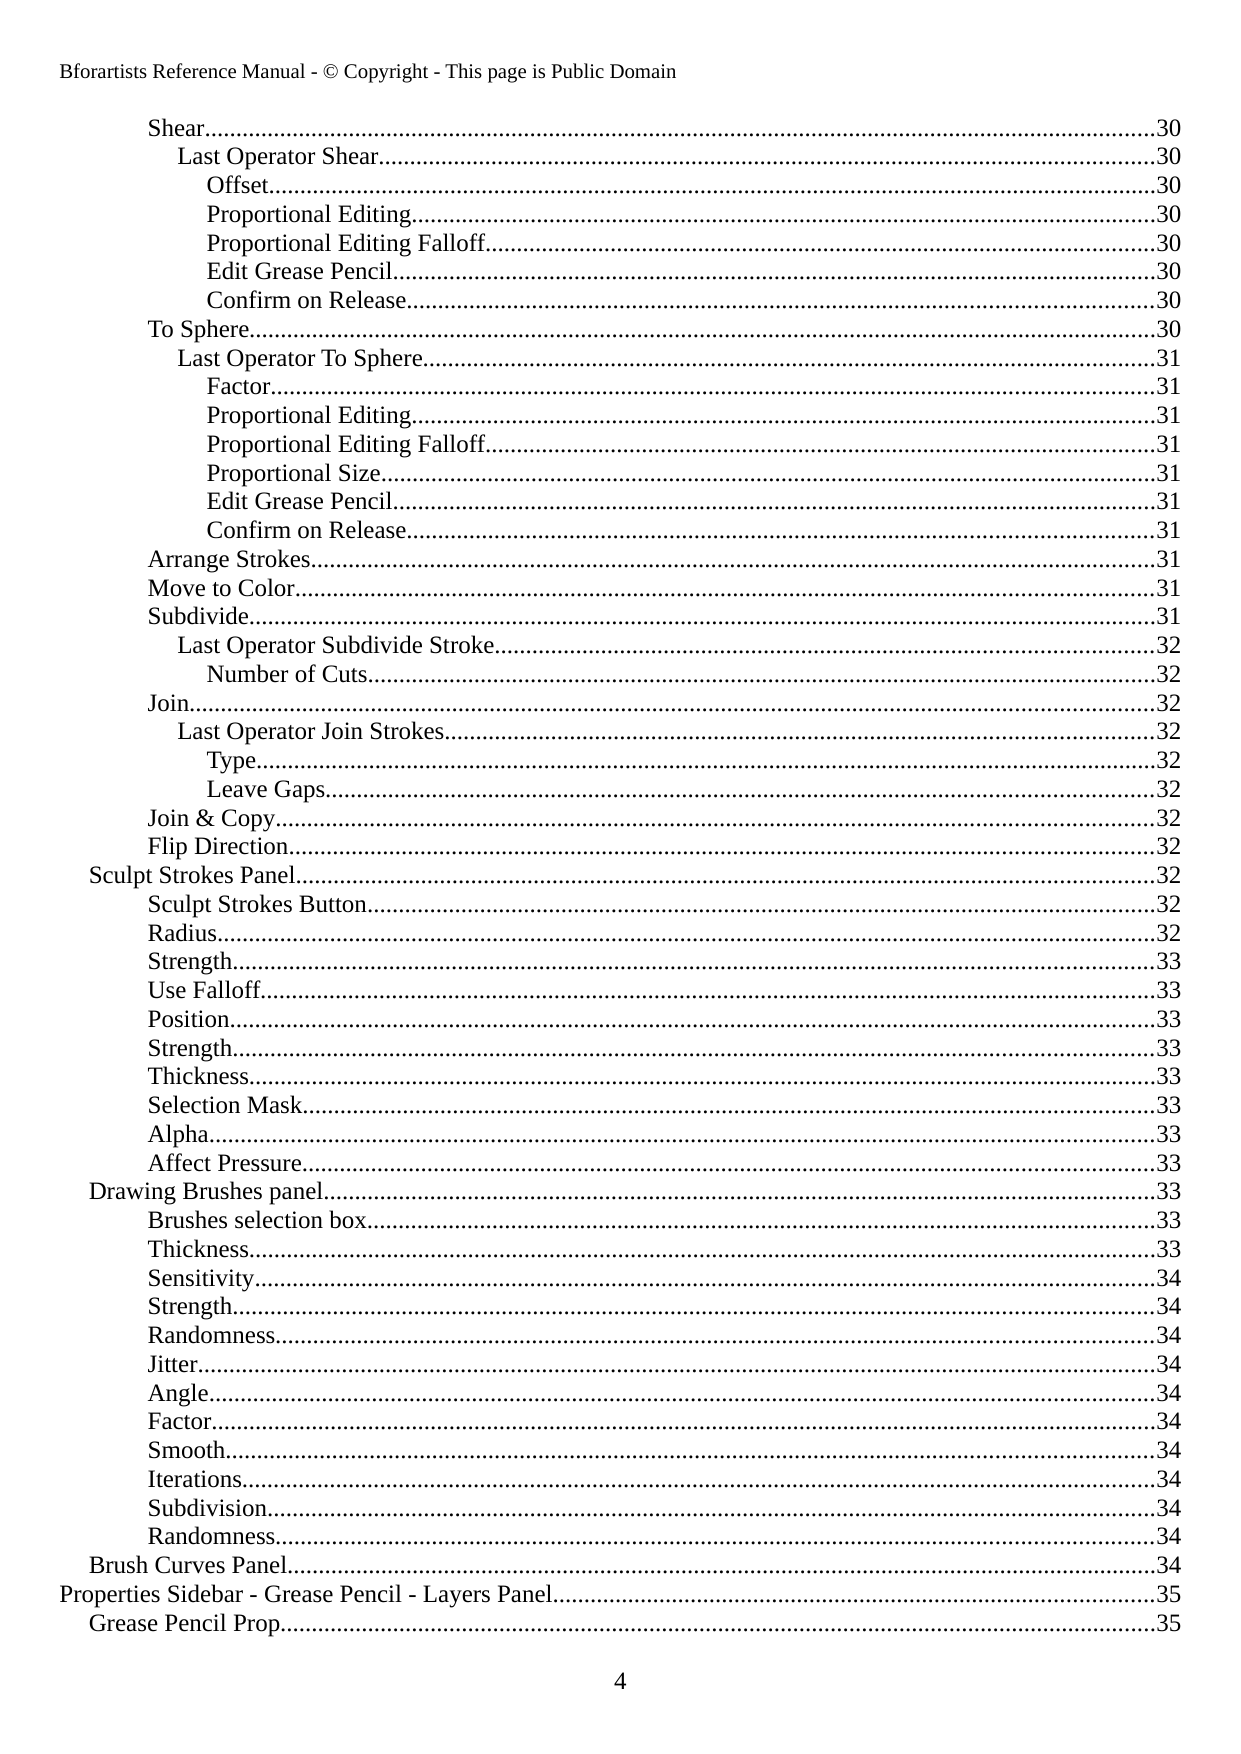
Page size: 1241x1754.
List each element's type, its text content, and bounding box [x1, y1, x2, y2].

text Jitter 34 [147, 1349, 1181, 1378]
text Type 32 [206, 745, 1181, 774]
text Strength 33 [147, 946, 1181, 975]
text Confirm on Release 30 [206, 285, 1181, 314]
text Factor 31 [206, 371, 1181, 400]
text Brushes selection box 33 [147, 1205, 1181, 1234]
text Join & Copy 32 [147, 803, 1181, 831]
text Confirm on Release 31 [206, 515, 1181, 544]
text Alpha 33 [147, 1119, 1181, 1148]
text To Sphere 30 [147, 314, 1181, 343]
text Randomness 34 [147, 1521, 1181, 1550]
text Drawing Brushes panel 33 [88, 1176, 1181, 1205]
text Subdivision 34 [147, 1493, 1181, 1521]
text Iterations 34 [147, 1464, 1181, 1493]
text Properties Sidebar - Grease Pencil - Layers Panel 35 [59, 1579, 1181, 1608]
text Proportional Editing 30 [206, 199, 1181, 228]
text Factor 34 [147, 1406, 1181, 1435]
text Strength 34 [147, 1291, 1181, 1320]
text Last Operator Shear 30 [177, 141, 1181, 170]
text Leave Gaps 32 [206, 774, 1181, 803]
text Affect Pressure 33 [147, 1148, 1181, 1176]
text Proportional Editing Falloff 31 [206, 429, 1181, 458]
text Brush Curves Panel 34 [88, 1550, 1181, 1579]
text Shear 30 [147, 113, 1181, 141]
text Sculpt Strokes Panel 32 [88, 860, 1181, 889]
text Last Operator Subdivide Stroke 32 [177, 630, 1181, 659]
text Proportional Editing 31 [206, 400, 1181, 429]
text Thickness 33 [147, 1061, 1181, 1090]
text Subdivide 31 [147, 601, 1181, 630]
text Use Falloff 33 [147, 975, 1181, 1004]
text Join 32 [147, 688, 1181, 716]
text Edit Grease Pencil 31 [206, 486, 1181, 515]
text Move to Color 31 [147, 573, 1181, 601]
text Strength 33 [147, 1033, 1181, 1061]
text Selection Mask 33 [147, 1090, 1181, 1119]
text Number of Cuts 32 [206, 659, 1181, 688]
text Last Operator To Sphere 31 [177, 343, 1181, 371]
text Proportional Editing Falloff 30 [206, 228, 1181, 256]
text Arrange Strokes 31 [147, 544, 1181, 573]
text Flip Direction 32 [147, 831, 1181, 860]
text Proportional Size 31 [206, 458, 1181, 486]
text Randomness 34 [147, 1320, 1181, 1349]
text Sensitivity 34 [147, 1263, 1181, 1291]
text Thickness 33 [147, 1234, 1181, 1263]
text Radius 32 [147, 918, 1181, 946]
text Smooth 34 [147, 1435, 1181, 1464]
text Grease Pencil Prop 35 [88, 1608, 1181, 1636]
text Angle 34 [147, 1378, 1181, 1406]
text Sculpt Strokes Button 32 [147, 889, 1181, 918]
text Position 33 [147, 1004, 1181, 1033]
text Last Operator Join Strokes 32 [177, 716, 1181, 745]
text Edit Grease Pencil 30 [206, 256, 1181, 285]
text Offset 30 [206, 170, 1181, 199]
